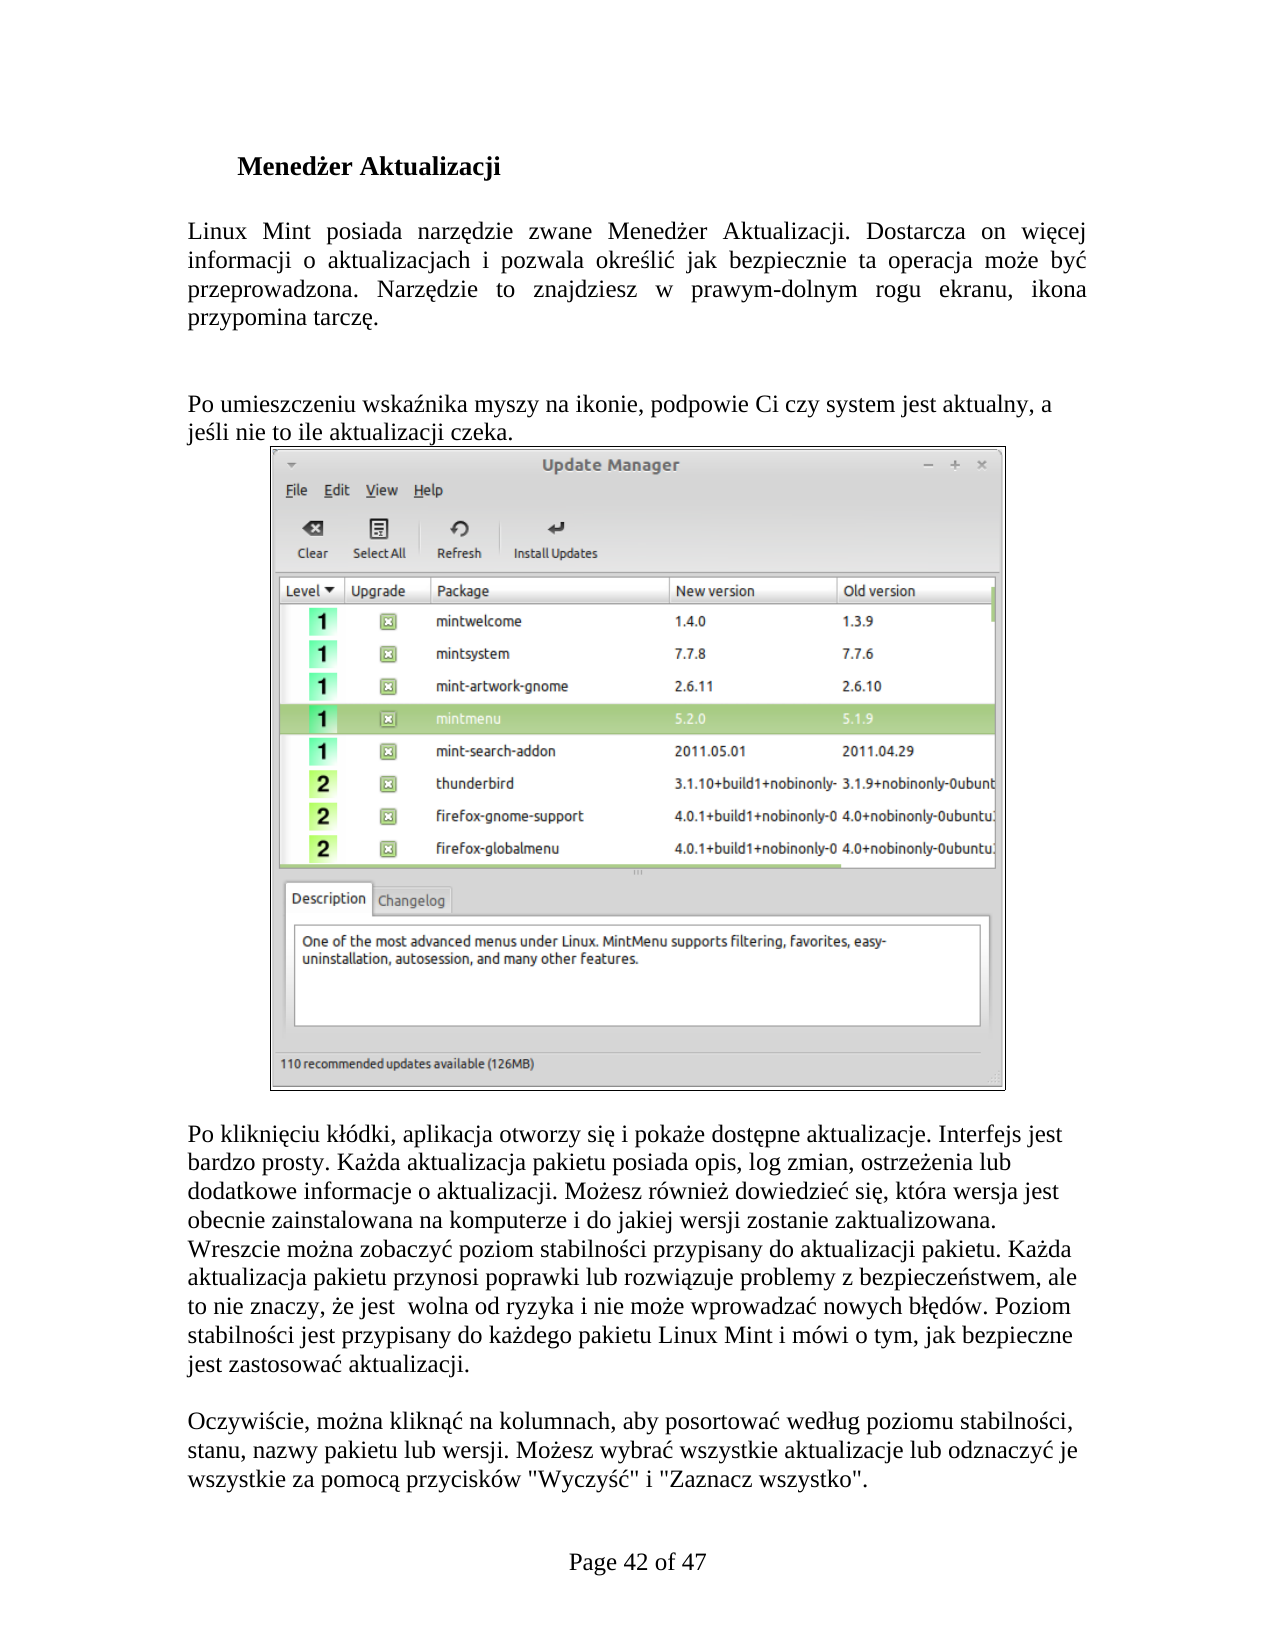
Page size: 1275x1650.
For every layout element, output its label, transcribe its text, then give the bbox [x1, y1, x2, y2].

text Linux Mint posiada narzędzie zwane Menedżer Aktualizacji. Dostarcza on więcej informacji o aktualizacjach i pozwala określić jak bezpiecznie ta operacja może być przeprowadzona. Narzędzie to znajdziesz w prawym-dolnym rogu ekranu, ikona przypomina tarczę. [187, 216, 1087, 331]
text Po kliknięciu kłódki, aplikacja otworzy się i pokaże dostępne aktualizacje. Interfejs jest bardzo prosty. Każda aktualizacja pakietu posiada opis, log zmian, ostrzeżenia lub dodatkowe informacje o aktualizacji. Możesz również dowiedzieć się, która wersja jest obecnie zainstalowana na komputerze i do jakiej wersji zostanie zaktualizowana. Wreszcie można zobaczyć poziom stabilności przypisany do aktualizacji pakietu. Każda aktualizacja pakietu przynosi poprawki lub rozwiązuje problemy z bezpieczeństwem, ale to nie znaczy, że jest wolna od ryzyka i nie może wprowadzać nowych błędów. Poziom stabilności jest przypisany do każdego pakietu Linux Mint i mówi o tym, jak bezpieczne jest zastosować aktualizacji. [187, 1119, 1087, 1377]
subtitle Menedżer Aktualizacji [187, 150, 1087, 181]
text Po umieszczeniu wskaźnika myszy na ikonie, podpowie Ci czy system jest aktualny, a jeśli nie to ile aktualizacji czeka. [187, 389, 1087, 446]
picture [272, 449, 1003, 1087]
